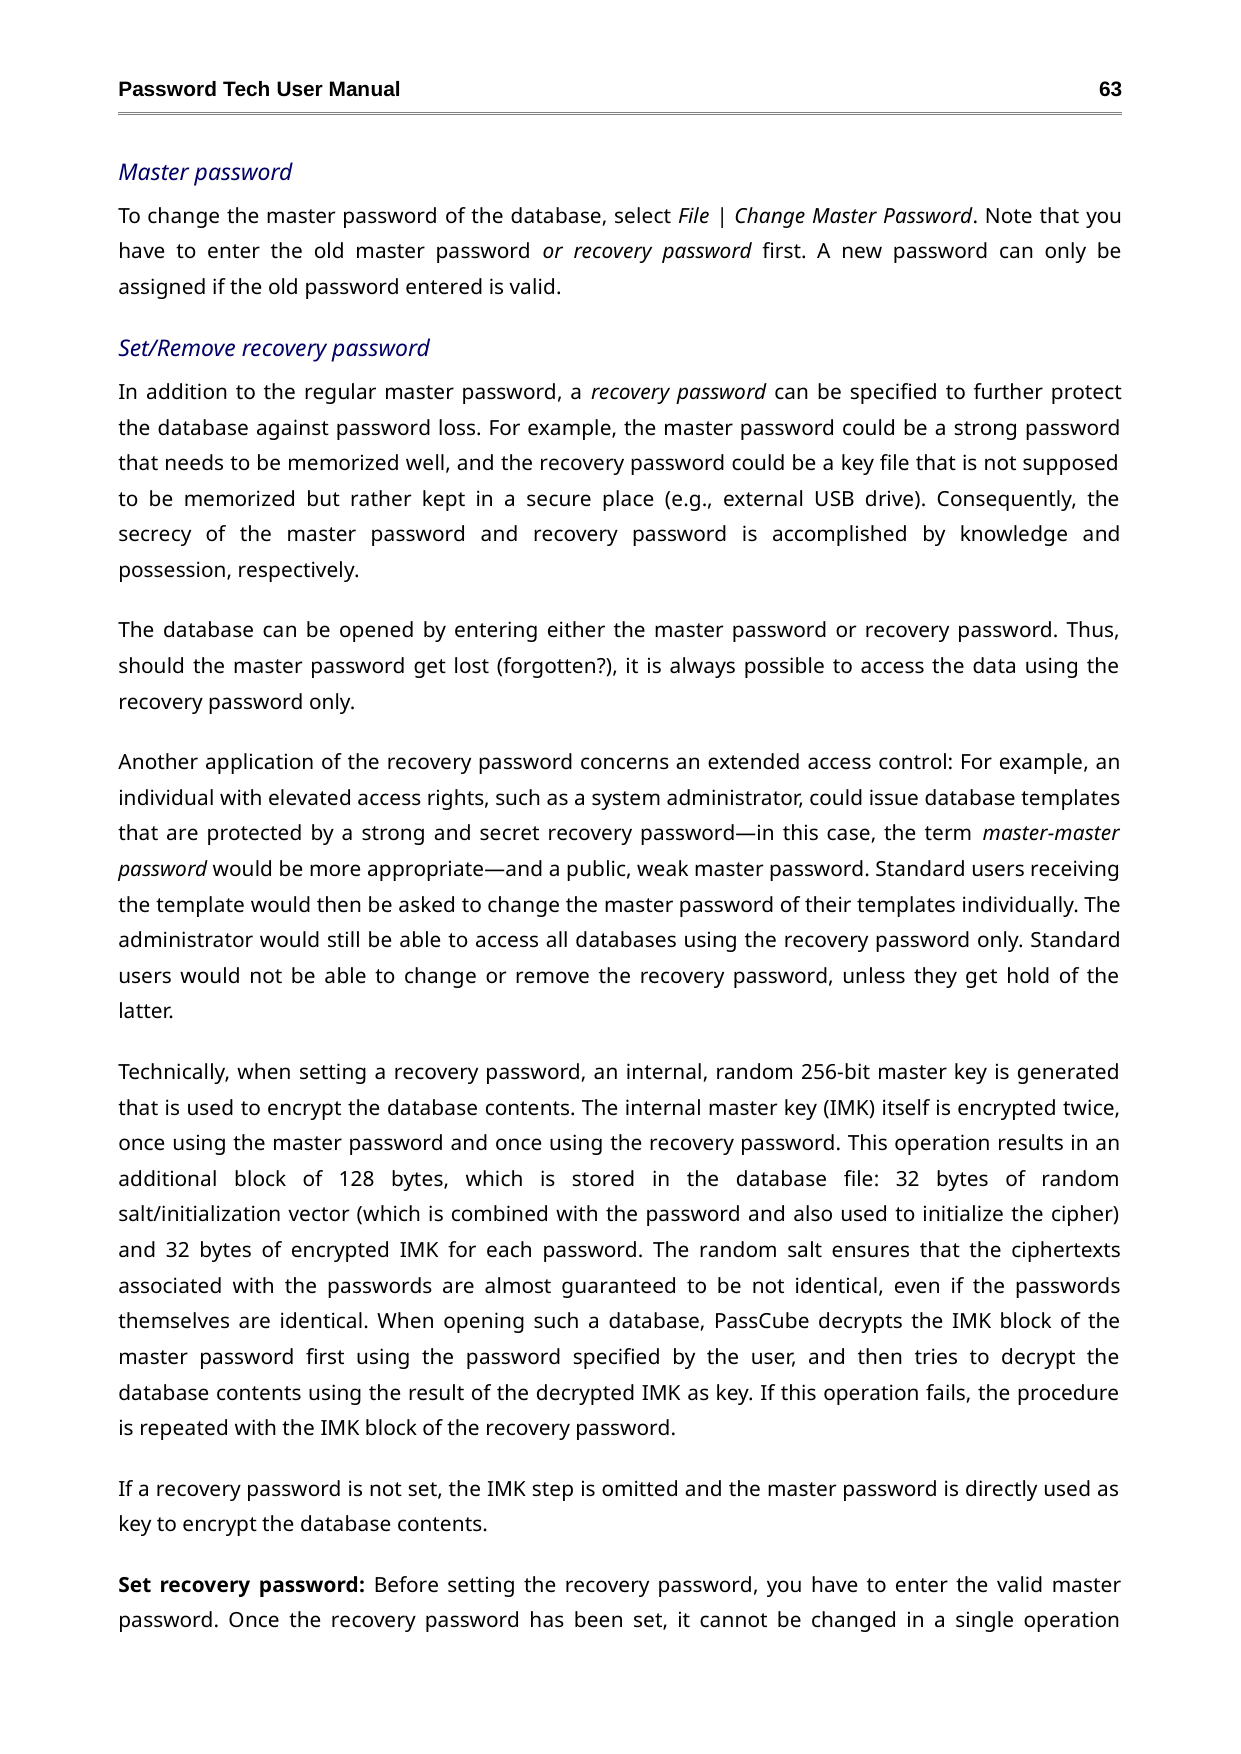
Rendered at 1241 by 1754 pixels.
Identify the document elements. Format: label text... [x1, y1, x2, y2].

text To change the master password of the database, select File | Change Master Password. Note that you have to enter the old master password or recovery password first. A new password can only be assigned if the old password entered is valid. [118, 201, 1122, 300]
text In addition to the regular master password, a recovery password can be specified to further protect the database against password loss. For example, the master password could be a strong password that needs to be memorized well, and the recovery password could be a key file that is not supposed to be memorized but rather kept in a secure place (e.g., external USB drive). Consequently, the secrecy of the master password and recovery password is accomplished by knowledge and possession, respectively. [118, 377, 1122, 583]
text If a recovery password is not set, the IMK step is omitted and the master password is directly used as key to encrypt the database contents. [118, 1473, 1122, 1538]
subtitle Set/Remove recovery password [118, 332, 1122, 363]
text Another application of the recovery password concerns an extended access control: For example, an individual with elevated access rights, such as a system administrator, could issue database templates that are protected by a strong and secret recovery password—in this case, the term master-master password would be more appropriate—and a public, weak master password. Standard users receiving the template would then be asked to change the master password of their templates individually. The administrator would still be able to access all databases using the recovery password only. Standard users would not be able to change or remove the recovery password, unless they get hold of the latter. [118, 747, 1122, 1025]
text Technically, when setting a recovery password, an internal, random 256-bit master key is generated that is used to encrypt the database contents. The internal master key (IMK) itself is encrypted twice, once using the master password and once using the recovery password. This operation results in an additional block of 128 bytes, which is stored in the database file: 32 bytes of random salt/initialization vector (which is combined with the password and also used to initialize the cipher) and 32 bytes of encrypted IMK for each password. The random salt ensures that the ciphertexts associated with the passwords are almost guaranteed to be not identical, even if the passwords themselves are identical. When opening such a database, PassCube decrypts the IMK block of the master password first using the password specified by the user, and then tries to decrypt the database contents using the result of the decrypted IMK as key. If this operation fails, the procedure is repeated with the IMK block of the recovery password. [118, 1057, 1122, 1442]
text The database can be opened by entering either the master password or recovery password. Thus, should the master password get lost (forgotten?), it is always possible to access the data using the recovery password only. [118, 615, 1122, 715]
text Set recovery password: Before setting the recovery password, you have to enter the valid master password. Once the recovery password has been set, it cannot be changed in a single operation [118, 1569, 1122, 1634]
subtitle Master password [118, 156, 1122, 187]
